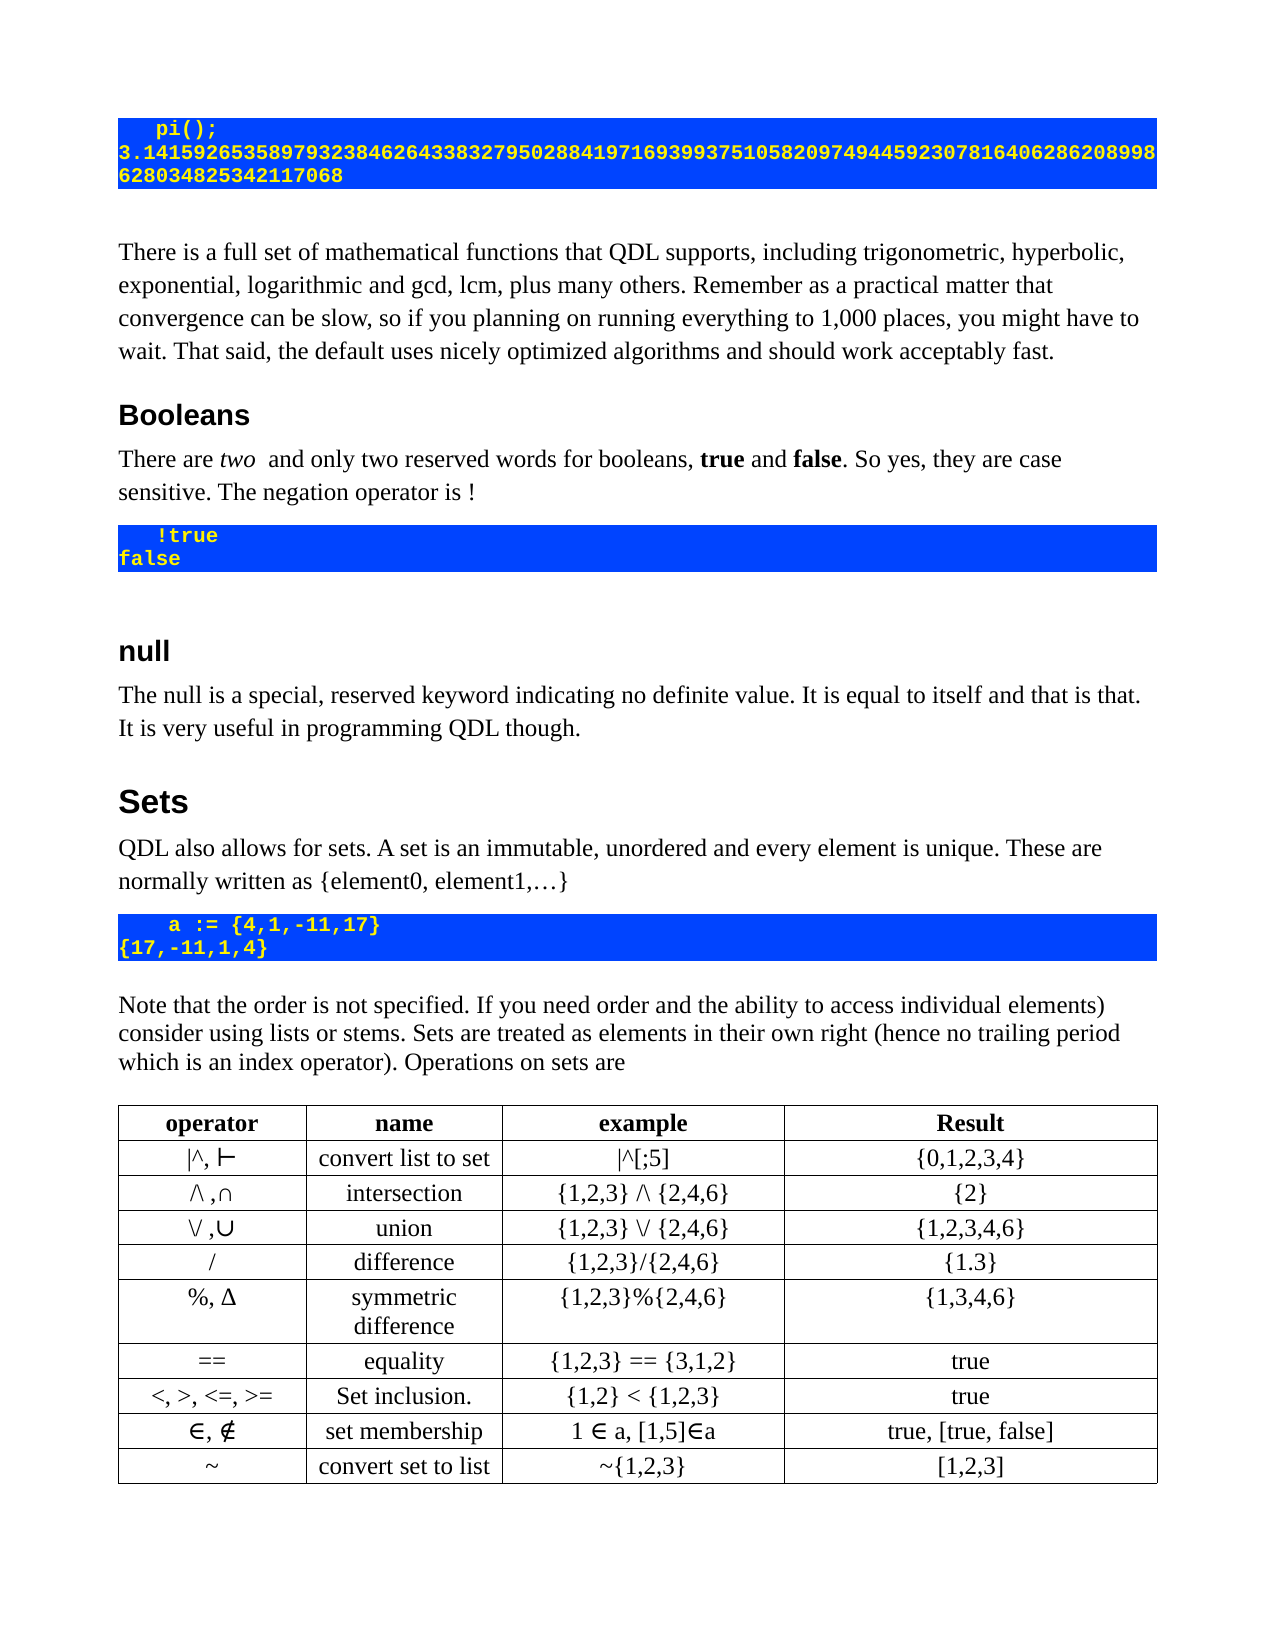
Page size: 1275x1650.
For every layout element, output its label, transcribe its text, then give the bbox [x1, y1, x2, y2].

table_cell ~ [119, 1449, 306, 1482]
subtitle Booleans [118, 398, 1157, 432]
table_cell ∈, ∉ [119, 1414, 306, 1448]
table_cell symmetric difference [307, 1280, 502, 1343]
table_cell {1,2,3}/{2,4,6} [503, 1245, 784, 1279]
table_header operator [119, 1106, 306, 1140]
text !true [118, 525, 1157, 548]
table_header name [307, 1106, 502, 1140]
table_cell == [119, 1344, 306, 1378]
text QDL also allows for sets. A set is an immutable, unordered and every element is unique. These are normally written as {element0, element1,…} [118, 833, 1157, 895]
table_cell true [785, 1344, 1157, 1378]
text Note that the order is not specified. If you need order and the ability to access individual elements) consider using lists or stems. Sets are treated as elements in their own right (hence no trailing period which is an index operator). Operations on sets are [118, 961, 1157, 1076]
table_cell {1,2,3} == {3,1,2} [503, 1344, 784, 1378]
text 3.141592653589793238462643383279502884197169399375105820974944592307816406286208998628034825342117068 [118, 142, 1157, 189]
subtitle null [118, 634, 1157, 668]
table_cell convert list to set [307, 1141, 502, 1174]
table_cell 1 ∈ a, [1,5]∈a [503, 1414, 784, 1448]
table_cell {1,2,3}%{2,4,6} [503, 1280, 784, 1343]
subtitle Sets [118, 782, 1157, 821]
table_cell |^[;5] [503, 1141, 784, 1174]
table_cell {1,2,3} \/ {2,4,6} [503, 1211, 784, 1244]
table_header Result [785, 1106, 1157, 1140]
table_cell {1,3,4,6} [785, 1280, 1157, 1343]
table_cell union [307, 1211, 502, 1244]
table_cell equality [307, 1344, 502, 1378]
text pi(); [118, 118, 1157, 142]
text The null is a special, reserved keyword indicating no definite value. It is equal to itself and that is that. It is very useful in programming QDL though. [118, 681, 1157, 742]
table_cell convert set to list [307, 1449, 502, 1482]
table_cell %, ∆ [119, 1280, 306, 1343]
table_cell true, [true, false] [785, 1414, 1157, 1448]
table_cell set membership [307, 1414, 502, 1448]
table_cell /\ ,∩ [119, 1176, 306, 1209]
table_cell {0,1,2,3,4} [785, 1141, 1157, 1174]
table_cell {2} [785, 1176, 1157, 1209]
table_cell difference [307, 1245, 502, 1279]
text a := {4,1,-11,17} [118, 914, 1157, 937]
text {17,-11,1,4} [118, 937, 1157, 961]
text There are two and only two reserved words for booleans, true and false. So yes, they are case sensitive. The negation operator is ! [118, 444, 1157, 506]
table_header example [503, 1106, 784, 1140]
table_cell {1,2,3,4,6} [785, 1211, 1157, 1244]
table_cell [1,2,3] [785, 1449, 1157, 1482]
table_cell {1,2,3} /\ {2,4,6} [503, 1176, 784, 1209]
table_cell {1,2} < {1,2,3} [503, 1379, 784, 1413]
table_cell true [785, 1379, 1157, 1413]
table_cell intersection [307, 1176, 502, 1209]
text false [118, 548, 1157, 572]
text There is a full set of mathematical functions that QDL supports, including trigonometric, hyperbolic, exponential, logarithmic and gcd, lcm, plus many others. Remember as a practical matter that convergence can be slow, so if you planning on running everything to 1,000 places, you might have to wait. That said, the default uses nicely optimized algorithms and should work acceptably fast. [118, 237, 1157, 364]
table_cell {1.3} [785, 1245, 1157, 1279]
table_cell Set inclusion. [307, 1379, 502, 1413]
table_cell \/ ,∪ [119, 1211, 306, 1244]
table_cell / [119, 1245, 306, 1279]
table_cell |^, ⊢ [119, 1141, 306, 1174]
table_cell <, >, <=, >= [119, 1379, 306, 1413]
table_cell ~{1,2,3} [503, 1449, 784, 1482]
